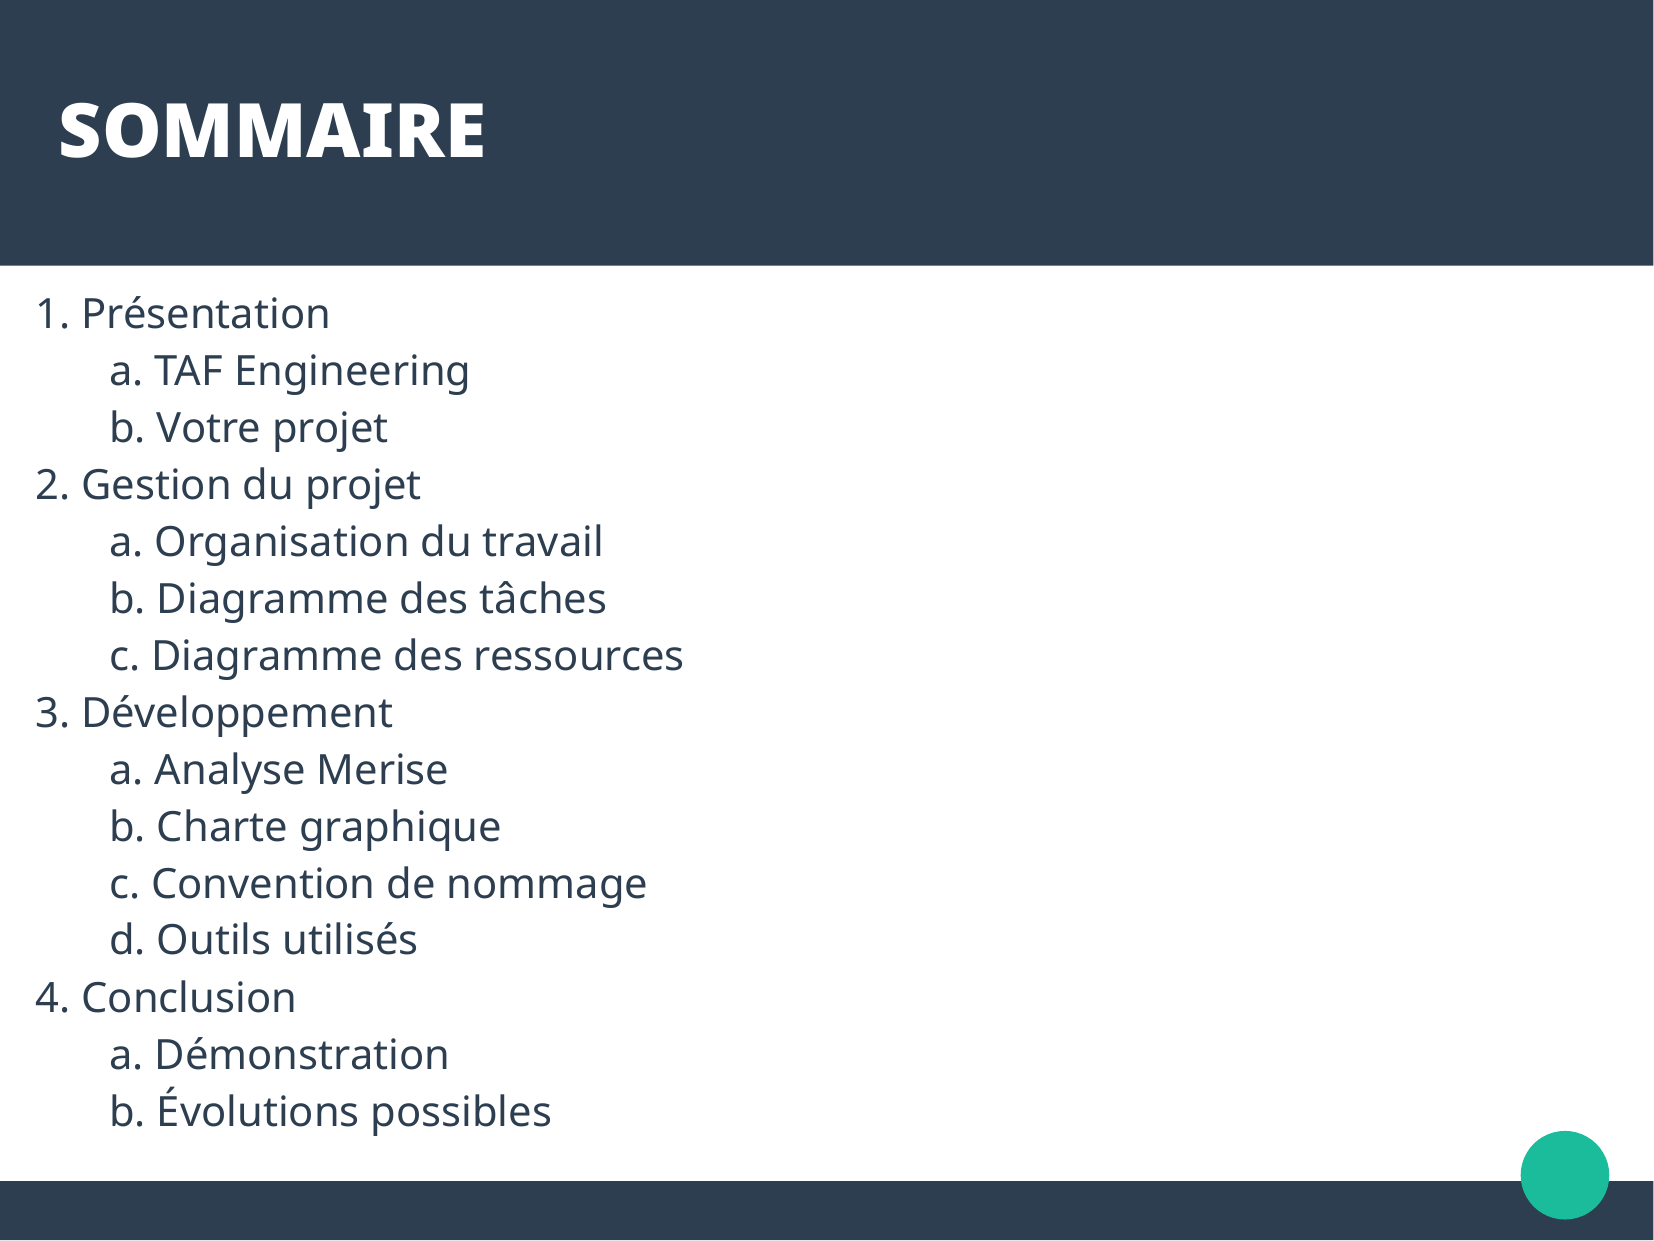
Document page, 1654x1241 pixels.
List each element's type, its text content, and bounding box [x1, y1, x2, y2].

title SOMMAIRE [59, 49, 1595, 207]
subtitle 1. Présentation a. TAF Engineering b. Votre projet 2. Gestion du projet a. Organisation du travail b. Diagramme des tâches c. Diagramme des ressources 3. Développement a. Analyse Merise b. Charte graphique c. Convention de nommage d. Outils utilisés 4. Conclusion a. Démonstration b. Évolutions possibles [35, 283, 1595, 1241]
